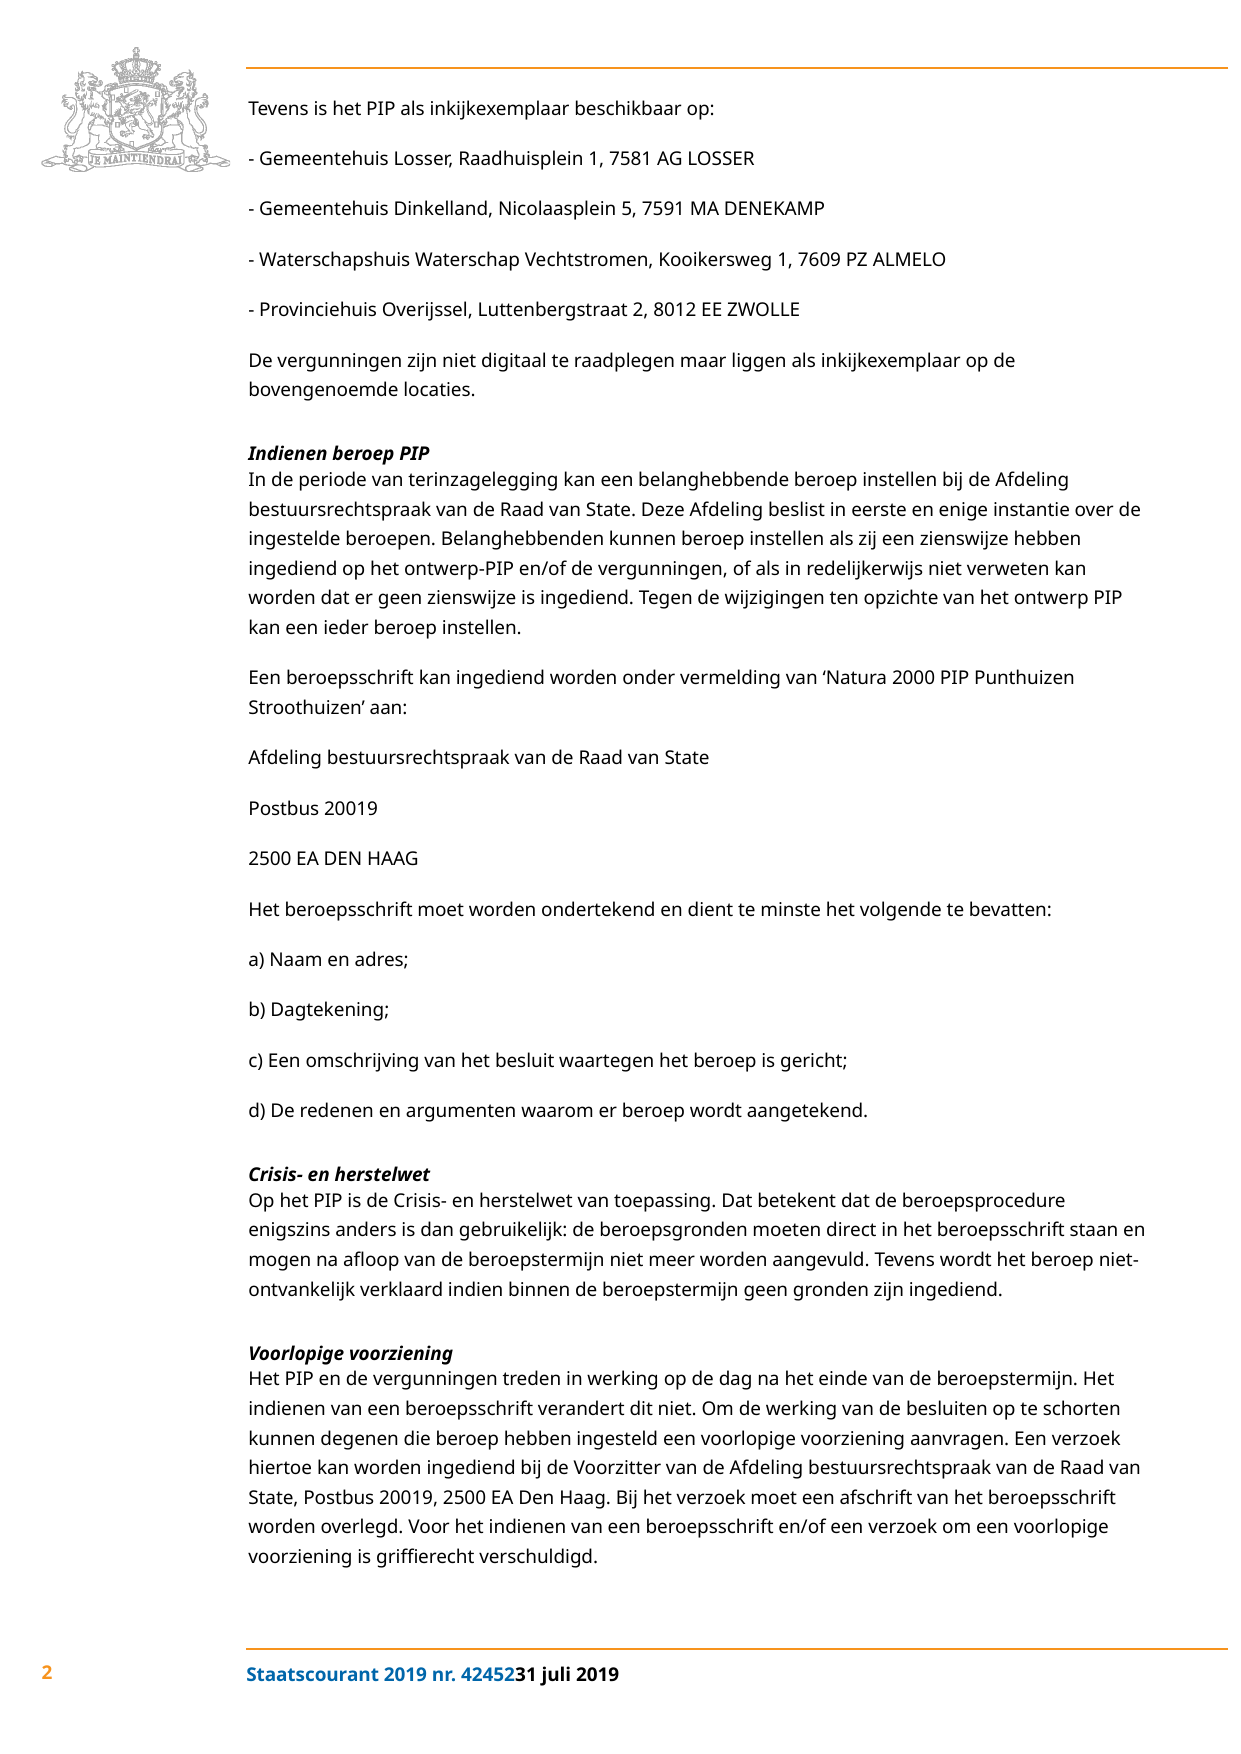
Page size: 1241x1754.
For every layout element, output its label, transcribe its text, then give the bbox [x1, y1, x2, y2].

text b) Dagtekening; [248, 997, 1152, 1022]
text - Waterschapshuis Waterschap Vechtstromen, Kooikersweg 1, 7609 PZ ALMELO [248, 246, 1152, 272]
text - Gemeentehuis Losser, Raadhuisplein 1, 7581 AG LOSSER [248, 145, 1152, 171]
text Afdeling bestuursrechtspraak van de Raad van State [248, 744, 1152, 770]
text Een beroepsschrift kan ingediend worden onder vermelding van ‘Natura 2000 PIP Punthuizen Stroothuizen’ aan: [248, 664, 1152, 720]
text Het PIP en de vergunningen treden in werking op de dag na het einde van de beroepstermijn. Het indienen van een beroepsschrift verandert dit niet. Om de werking van de besluiten op te schorten kunnen degenen die beroep hebben ingesteld een voorlopige voorziening aanvragen. Een verzoek hiertoe kan worden ingediend bij de Voorzitter van de Afdeling bestuursrechtspraak van de Raad van State, Postbus 20019, 2500 EA Den Haag. Bij het verzoek moet een afschrift van het beroepsschrift worden overlegd. Voor het indienen van een beroepsschrift en/of een verzoek om een voorlopige voorziening is griffierecht verschuldigd. [248, 1366, 1152, 1569]
text Tevens is het PIP als inkijkexemplaar beschikbaar op: [248, 95, 1152, 121]
text - Gemeentehuis Dinkelland, Nicolaasplein 5, 7591 MA DENEKAMP [248, 196, 1152, 221]
text - Provinciehuis Overijssel, Luttenbergstraat 2, 8012 EE ZWOLLE [248, 296, 1152, 322]
text De vergunningen zijn niet digitaal te raadplegen maar liggen als inkijkexemplaar op de bovengenoemde locaties. [248, 347, 1152, 402]
text Op het PIP is de Crisis- en herstelwet van toepassing. Dat betekent dat de beroepsprocedure enigszins anders is dan gebruikelijk: de beroepsgronden moeten direct in het beroepsschrift staan en mogen na afloop van de beroepstermijn niet meer worden aangevuld. Tevens wordt het beroep niet-ontvankelijk verklaard indien binnen de beroepstermijn geen gronden zijn ingediend. [248, 1187, 1152, 1302]
text Voorlopige voorziening [248, 1340, 1152, 1366]
picture [41, 47, 231, 172]
text In de periode van terinzagelegging kan een belanghebbende beroep instellen bij de Afdeling bestuursrechtspraak van de Raad van State. Deze Afdeling beslist in eerste en enige instantie over de ingestelde beroepen. Belanghebbenden kunnen beroep instellen als zij een zienswijze hebben ingediend op het ontwerp-PIP en/of de vergunningen, of als in redelijkerwijs niet verweten kan worden dat er geen zienswijze is ingediend. Tegen de wijzigingen ten opzichte van het ontwerp PIP kan een ieder beroep instellen. [248, 466, 1152, 640]
text Indienen beroep PIP [248, 440, 1152, 466]
text Postbus 20019 [248, 795, 1152, 821]
text Crisis- en herstelwet [248, 1161, 1152, 1187]
text a) Naam en adres; [248, 946, 1152, 972]
text d) De redenen en argumenten waarom er beroep wordt aangetekend. [248, 1097, 1152, 1123]
text Het beroepsschrift moet worden ondertekend en dient te minste het volgende te bevatten: [248, 896, 1152, 921]
text 2500 EA DEN HAAG [248, 845, 1152, 871]
text c) Een omschrijving van het besluit waartegen het beroep is gericht; [248, 1047, 1152, 1073]
